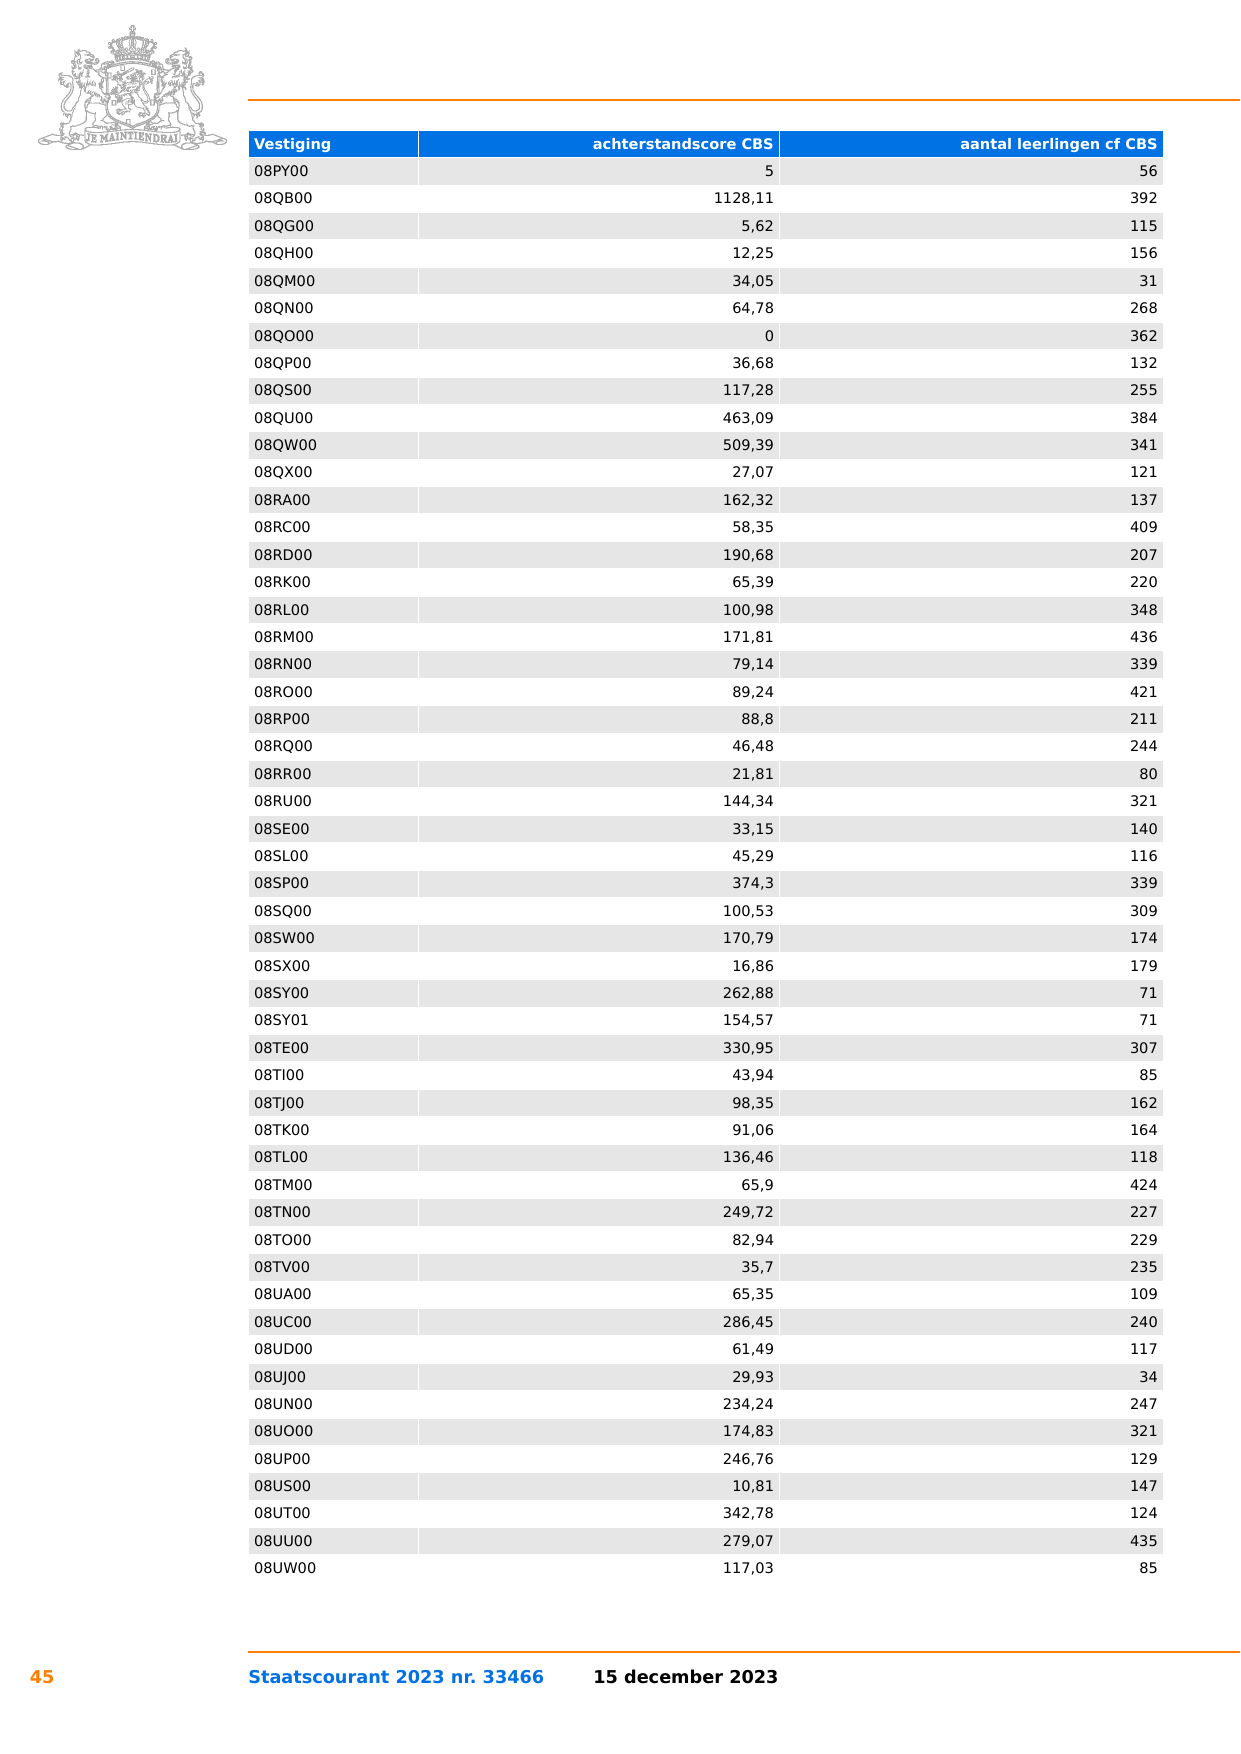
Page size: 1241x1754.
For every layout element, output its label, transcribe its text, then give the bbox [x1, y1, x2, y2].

table_cell 27,07 [419, 460, 779, 486]
table_cell 08SX00 [249, 953, 418, 979]
table_cell 100,98 [419, 597, 779, 623]
table_cell 1128,11 [419, 186, 779, 212]
table_cell 118 [780, 1145, 1163, 1171]
table_cell 162,32 [419, 487, 779, 513]
table_cell 348 [780, 597, 1163, 623]
table_cell 227 [780, 1199, 1163, 1226]
table_cell 91,06 [419, 1117, 779, 1143]
table_cell 229 [780, 1227, 1163, 1253]
table_cell 85 [780, 1556, 1163, 1582]
table_cell 08RR00 [249, 761, 418, 787]
table_cell 207 [780, 542, 1163, 568]
table_cell 268 [780, 295, 1163, 322]
table_header achterstandscore CBS [419, 131, 779, 157]
table_header Vestiging [249, 131, 418, 157]
table_cell 08SQ00 [249, 898, 418, 924]
table_cell 235 [780, 1254, 1163, 1281]
table_cell 190,68 [419, 542, 779, 568]
table_cell 117,28 [419, 378, 779, 404]
table_cell 234,24 [419, 1391, 779, 1417]
table_cell 286,45 [419, 1309, 779, 1335]
table_cell 08RC00 [249, 515, 418, 541]
table_cell 330,95 [419, 1035, 779, 1061]
table_cell 140 [780, 816, 1163, 842]
table_cell 08RP00 [249, 706, 418, 733]
table_cell 08SE00 [249, 816, 418, 842]
table_cell 156 [780, 241, 1163, 267]
table_cell 436 [780, 624, 1163, 650]
table_cell 179 [780, 953, 1163, 979]
table_cell 08UC00 [249, 1309, 418, 1335]
picture [38, 25, 227, 150]
table_cell 08UW00 [249, 1556, 418, 1582]
table_cell 08RD00 [249, 542, 418, 568]
table_cell 08TL00 [249, 1145, 418, 1171]
table_cell 342,78 [419, 1501, 779, 1527]
table_cell 421 [780, 679, 1163, 705]
table_cell 71 [780, 980, 1163, 1007]
table_cell 08QG00 [249, 213, 418, 239]
table_cell 309 [780, 898, 1163, 924]
table_cell 08TN00 [249, 1199, 418, 1226]
table_cell 98,35 [419, 1090, 779, 1116]
table_cell 08RA00 [249, 487, 418, 513]
table_cell 249,72 [419, 1199, 779, 1226]
table_cell 424 [780, 1172, 1163, 1198]
table_cell 339 [780, 651, 1163, 678]
table_cell 08QW00 [249, 432, 418, 459]
table_cell 71 [780, 1008, 1163, 1034]
table_cell 58,35 [419, 515, 779, 541]
table_cell 35,7 [419, 1254, 779, 1281]
table_cell 5,62 [419, 213, 779, 239]
table_cell 08RK00 [249, 569, 418, 596]
table_cell 08US00 [249, 1473, 418, 1500]
table_cell 08UU00 [249, 1528, 418, 1554]
table_cell 29,93 [419, 1364, 779, 1390]
table_cell 115 [780, 213, 1163, 239]
table_cell 211 [780, 706, 1163, 733]
table_cell 137 [780, 487, 1163, 513]
table_cell 08QP00 [249, 350, 418, 376]
table_cell 08RQ00 [249, 734, 418, 760]
table_cell 5 [419, 158, 779, 185]
table_cell 21,81 [419, 761, 779, 787]
table_cell 109 [780, 1282, 1163, 1308]
table_cell 147 [780, 1473, 1163, 1500]
table_cell 08QH00 [249, 241, 418, 267]
table_cell 164 [780, 1117, 1163, 1143]
table_cell 88,8 [419, 706, 779, 733]
table_cell 384 [780, 405, 1163, 431]
table_cell 45,29 [419, 843, 779, 869]
table_cell 64,78 [419, 295, 779, 322]
table_cell 08PY00 [249, 158, 418, 185]
table_cell 08TE00 [249, 1035, 418, 1061]
table_cell 509,39 [419, 432, 779, 459]
table_cell 08UO00 [249, 1419, 418, 1445]
table_cell 08QS00 [249, 378, 418, 404]
table_cell 171,81 [419, 624, 779, 650]
table_cell 341 [780, 432, 1163, 459]
table_cell 08QU00 [249, 405, 418, 431]
table_cell 61,49 [419, 1336, 779, 1363]
table_cell 65,39 [419, 569, 779, 596]
table_cell 240 [780, 1309, 1163, 1335]
table_cell 08TI00 [249, 1063, 418, 1089]
table_cell 100,53 [419, 898, 779, 924]
table_cell 116 [780, 843, 1163, 869]
table_cell 321 [780, 1419, 1163, 1445]
table_cell 08UD00 [249, 1336, 418, 1363]
table_cell 08UT00 [249, 1501, 418, 1527]
table_cell 321 [780, 789, 1163, 815]
table_cell 08UA00 [249, 1282, 418, 1308]
table_cell 08RN00 [249, 651, 418, 678]
table_cell 08RL00 [249, 597, 418, 623]
table_cell 08UJ00 [249, 1364, 418, 1390]
table_cell 374,3 [419, 871, 779, 897]
table_cell 08TK00 [249, 1117, 418, 1143]
table_cell 307 [780, 1035, 1163, 1061]
table_cell 162 [780, 1090, 1163, 1116]
table_cell 08RU00 [249, 789, 418, 815]
table_cell 33,15 [419, 816, 779, 842]
table_cell 279,07 [419, 1528, 779, 1554]
table_cell 08SL00 [249, 843, 418, 869]
table_cell 08UN00 [249, 1391, 418, 1417]
table_cell 409 [780, 515, 1163, 541]
table_cell 08QN00 [249, 295, 418, 322]
table_cell 174 [780, 925, 1163, 952]
table_cell 124 [780, 1501, 1163, 1527]
table_cell 08QB00 [249, 186, 418, 212]
table_cell 31 [780, 268, 1163, 294]
table_cell 170,79 [419, 925, 779, 952]
table_cell 12,25 [419, 241, 779, 267]
table_cell 34 [780, 1364, 1163, 1390]
table_cell 46,48 [419, 734, 779, 760]
table_cell 08QO00 [249, 323, 418, 349]
table_cell 339 [780, 871, 1163, 897]
table_cell 36,68 [419, 350, 779, 376]
table_cell 144,34 [419, 789, 779, 815]
table_cell 0 [419, 323, 779, 349]
table_cell 80 [780, 761, 1163, 787]
table_cell 08TM00 [249, 1172, 418, 1198]
table_cell 154,57 [419, 1008, 779, 1034]
table_header aantal leerlingen cf CBS [780, 131, 1163, 157]
table_cell 08SY00 [249, 980, 418, 1007]
table_cell 174,83 [419, 1419, 779, 1445]
table_cell 244 [780, 734, 1163, 760]
table_cell 132 [780, 350, 1163, 376]
table_cell 08TO00 [249, 1227, 418, 1253]
table_cell 43,94 [419, 1063, 779, 1089]
table_cell 85 [780, 1063, 1163, 1089]
table_cell 56 [780, 158, 1163, 185]
table_cell 08SY01 [249, 1008, 418, 1034]
table_cell 08RO00 [249, 679, 418, 705]
table_cell 435 [780, 1528, 1163, 1554]
table_cell 117,03 [419, 1556, 779, 1582]
table_cell 16,86 [419, 953, 779, 979]
table_cell 08TV00 [249, 1254, 418, 1281]
table_cell 10,81 [419, 1473, 779, 1500]
table_cell 08QX00 [249, 460, 418, 486]
table_cell 392 [780, 186, 1163, 212]
table_cell 262,88 [419, 980, 779, 1007]
table_cell 136,46 [419, 1145, 779, 1171]
table_cell 362 [780, 323, 1163, 349]
table_cell 255 [780, 378, 1163, 404]
table_cell 08TJ00 [249, 1090, 418, 1116]
table_cell 08RM00 [249, 624, 418, 650]
table_cell 129 [780, 1446, 1163, 1472]
table_cell 121 [780, 460, 1163, 486]
table_cell 65,9 [419, 1172, 779, 1198]
table_cell 89,24 [419, 679, 779, 705]
table_cell 117 [780, 1336, 1163, 1363]
table_cell 34,05 [419, 268, 779, 294]
table_cell 82,94 [419, 1227, 779, 1253]
table_cell 08SP00 [249, 871, 418, 897]
table_cell 463,09 [419, 405, 779, 431]
table_cell 247 [780, 1391, 1163, 1417]
table_cell 79,14 [419, 651, 779, 678]
table_cell 246,76 [419, 1446, 779, 1472]
table_cell 08UP00 [249, 1446, 418, 1472]
table_cell 220 [780, 569, 1163, 596]
table_cell 08SW00 [249, 925, 418, 952]
table_cell 65,35 [419, 1282, 779, 1308]
table_cell 08QM00 [249, 268, 418, 294]
